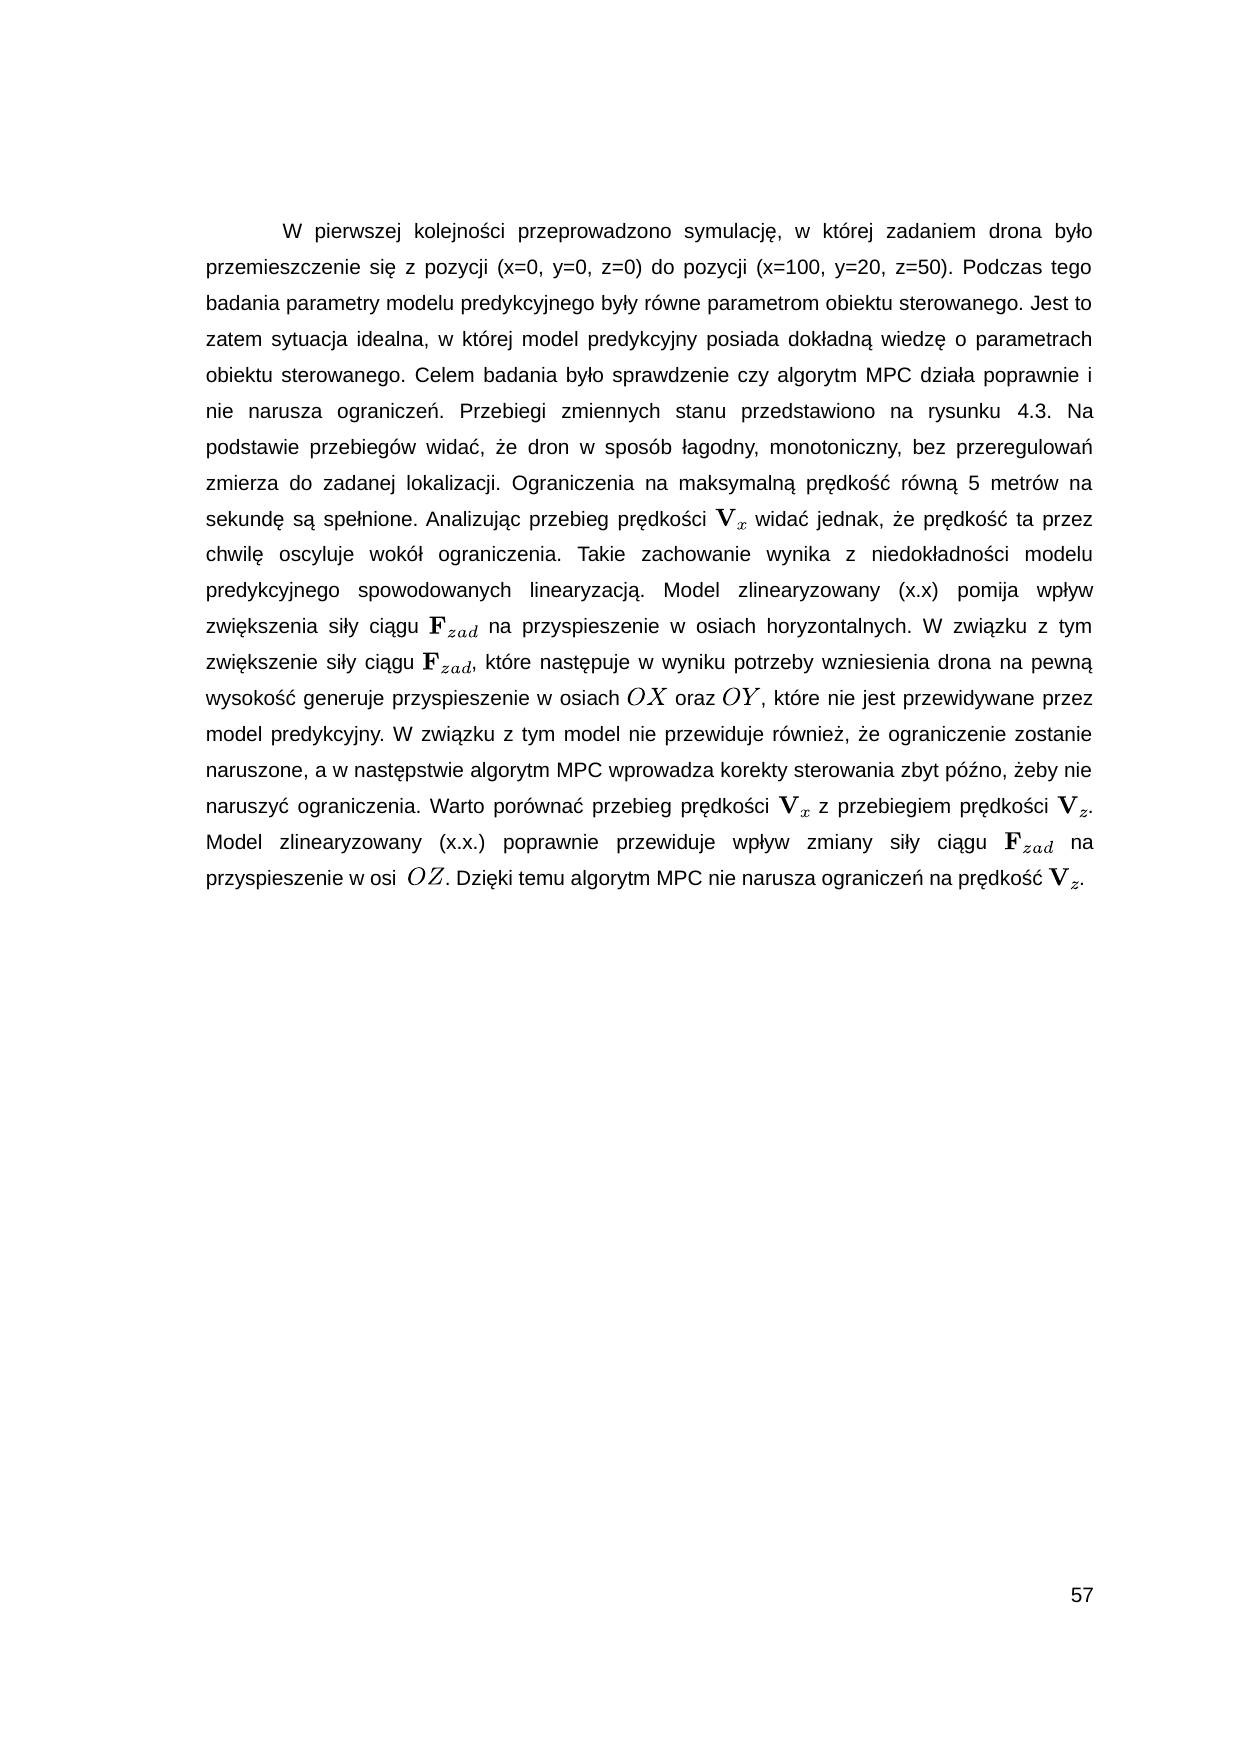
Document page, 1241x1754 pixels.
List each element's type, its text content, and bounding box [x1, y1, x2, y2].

text W pierwszej kolejności przeprowadzono symulację, w której zadaniem drona było przemieszczenie się z pozycji (x=0, y=0, z=0) do pozycji (x=100, y=20, z=50). Podczas tego badania parametry modelu predykcyjnego były równe parametrom obiektu sterowanego. Jest to zatem sytuacja idealna, w której model predykcyjny posiada dokładną wiedzę o parametrach obiektu sterowanego. Celem badania było sprawdzenie czy algorytm MPC działa poprawnie i nie narusza ograniczeń. Przebiegi zmiennych stanu przedstawiono na rysunku 4.3. Na podstawie przebiegów widać, że dron w sposób łagodny, monotoniczny, bez przeregulowań zmierza do zadanej lokalizacji. Ograniczenia na maksymalną prędkość równą 5 metrów na sekundę są spełnione. Analizując przebieg prędkości widać jednak, że prędkość ta przez chwilę oscyluje wokół ograniczenia. Takie zachowanie wynika z niedokładności modelu predykcyjnego spowodowanych linearyzacją. Model zlinearyzowany (x.x) pomija wpływ zwiększenia siły ciągu na przyspieszenie w osiach horyzontalnych. W związku z tym zwiększenie siły ciągu , które następuje w wyniku potrzeby wzniesienia drona na pewną wysokość generuje przyspieszenie w osiach oraz , które nie jest przewidywane przez model predykcyjny. W związku z tym model nie przewiduje również, że ograniczenie zostanie naruszone, a w następstwie algorytm MPC wprowadza korekty sterowania zbyt późno, żeby nie naruszyć ograniczenia. Warto porównać przebieg prędkości z przebiegiem prędkości . Model zlinearyzowany (x.x.) poprawnie przewiduje wpływ zmiany siły ciągu na przyspieszenie w osi . Dzięki temu algorytm MPC nie narusza ograniczeń na prędkość . [206, 219, 1093, 890]
